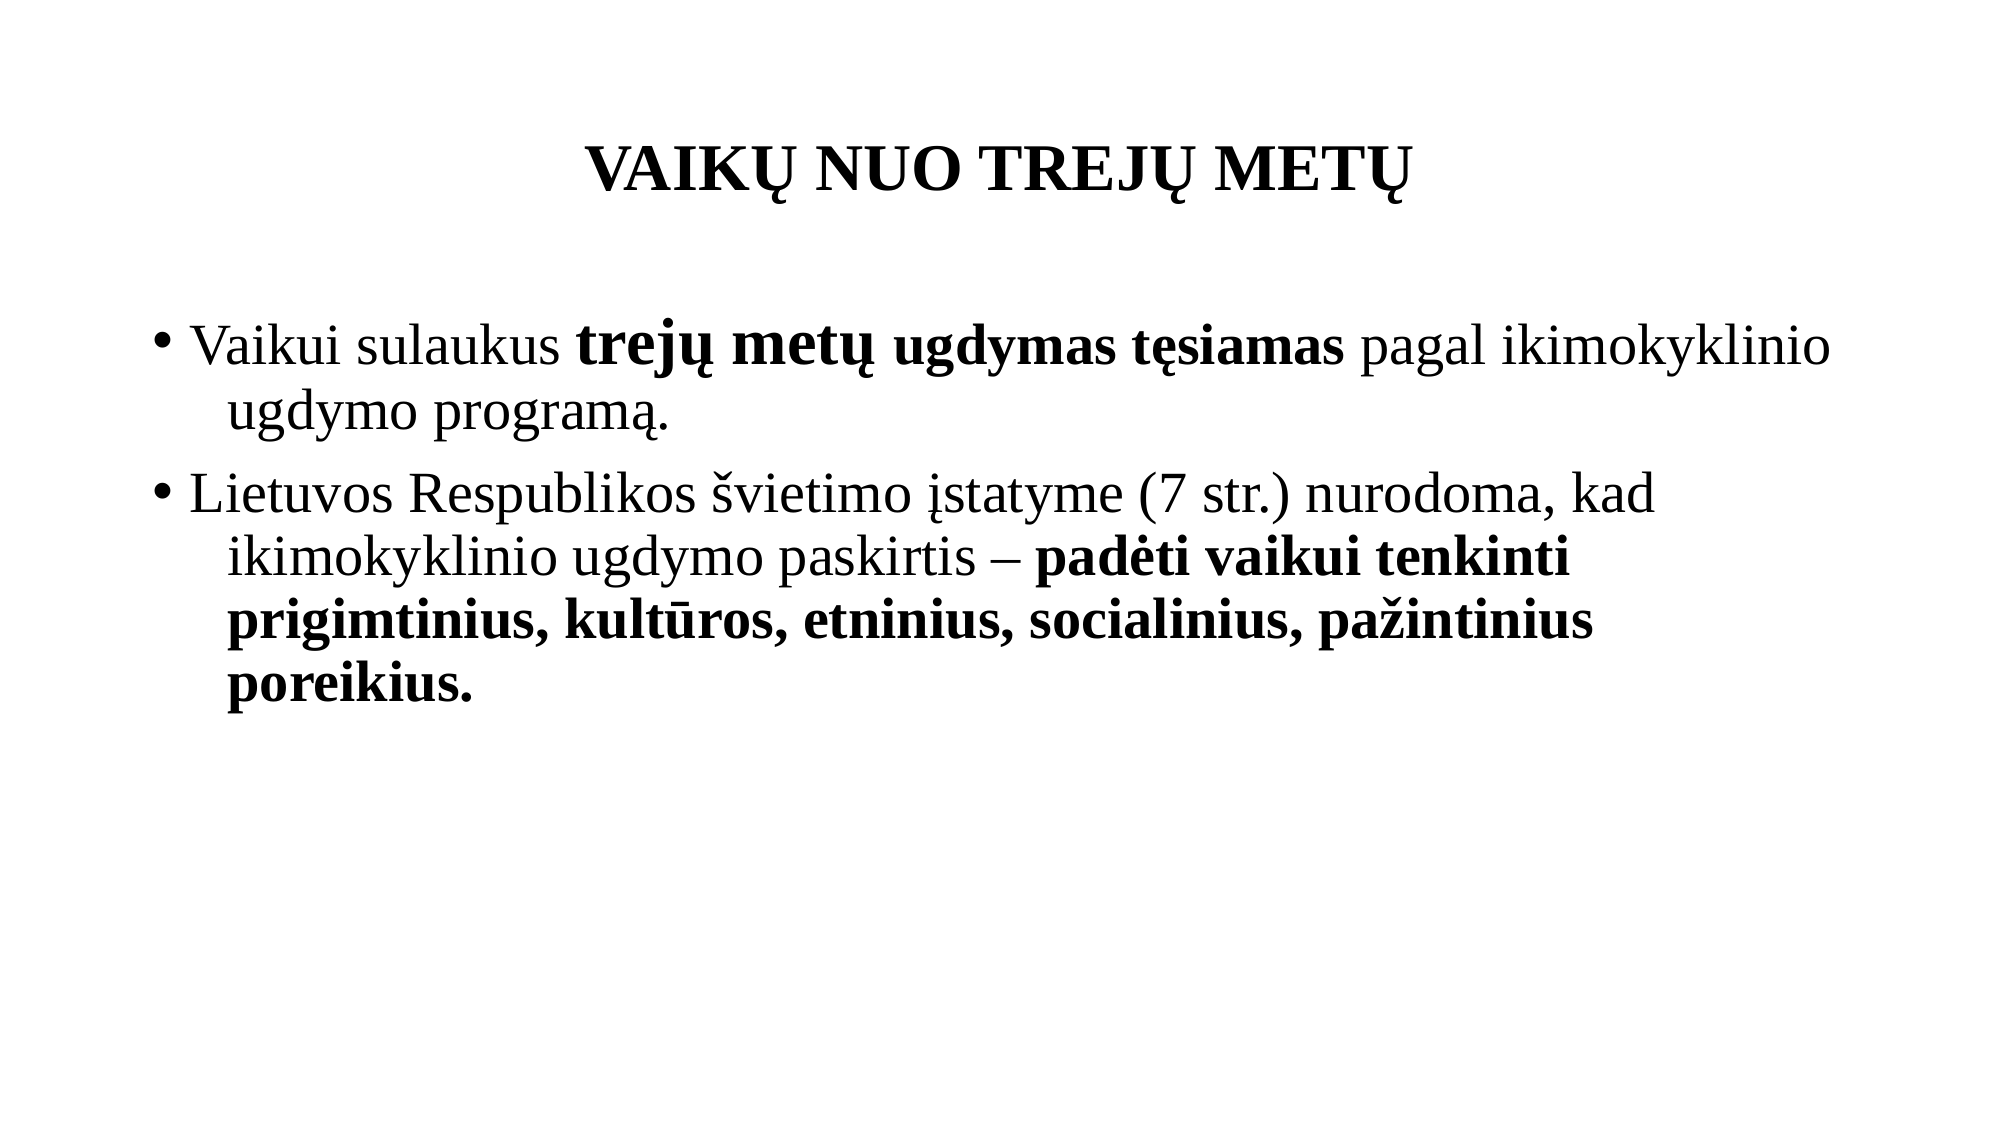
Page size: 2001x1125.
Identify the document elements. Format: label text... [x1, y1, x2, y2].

list Vaikui sulaukus trejų metų ugdymas tęsiamas pagal ikimokyklinio ugdymo programą. Lietuvos Respublikos švietimo įstatyme (7 str.) nurodoma, kad ikimokyklinio ugdymo paskirtis – padėti vaikui tenkinti prigimtinius, kultūros, etninius, socialinius, pažintinius poreikius. [137, 299, 1863, 1014]
title VAIKŲ NUO TREJŲ METŲ [137, 59, 1863, 278]
